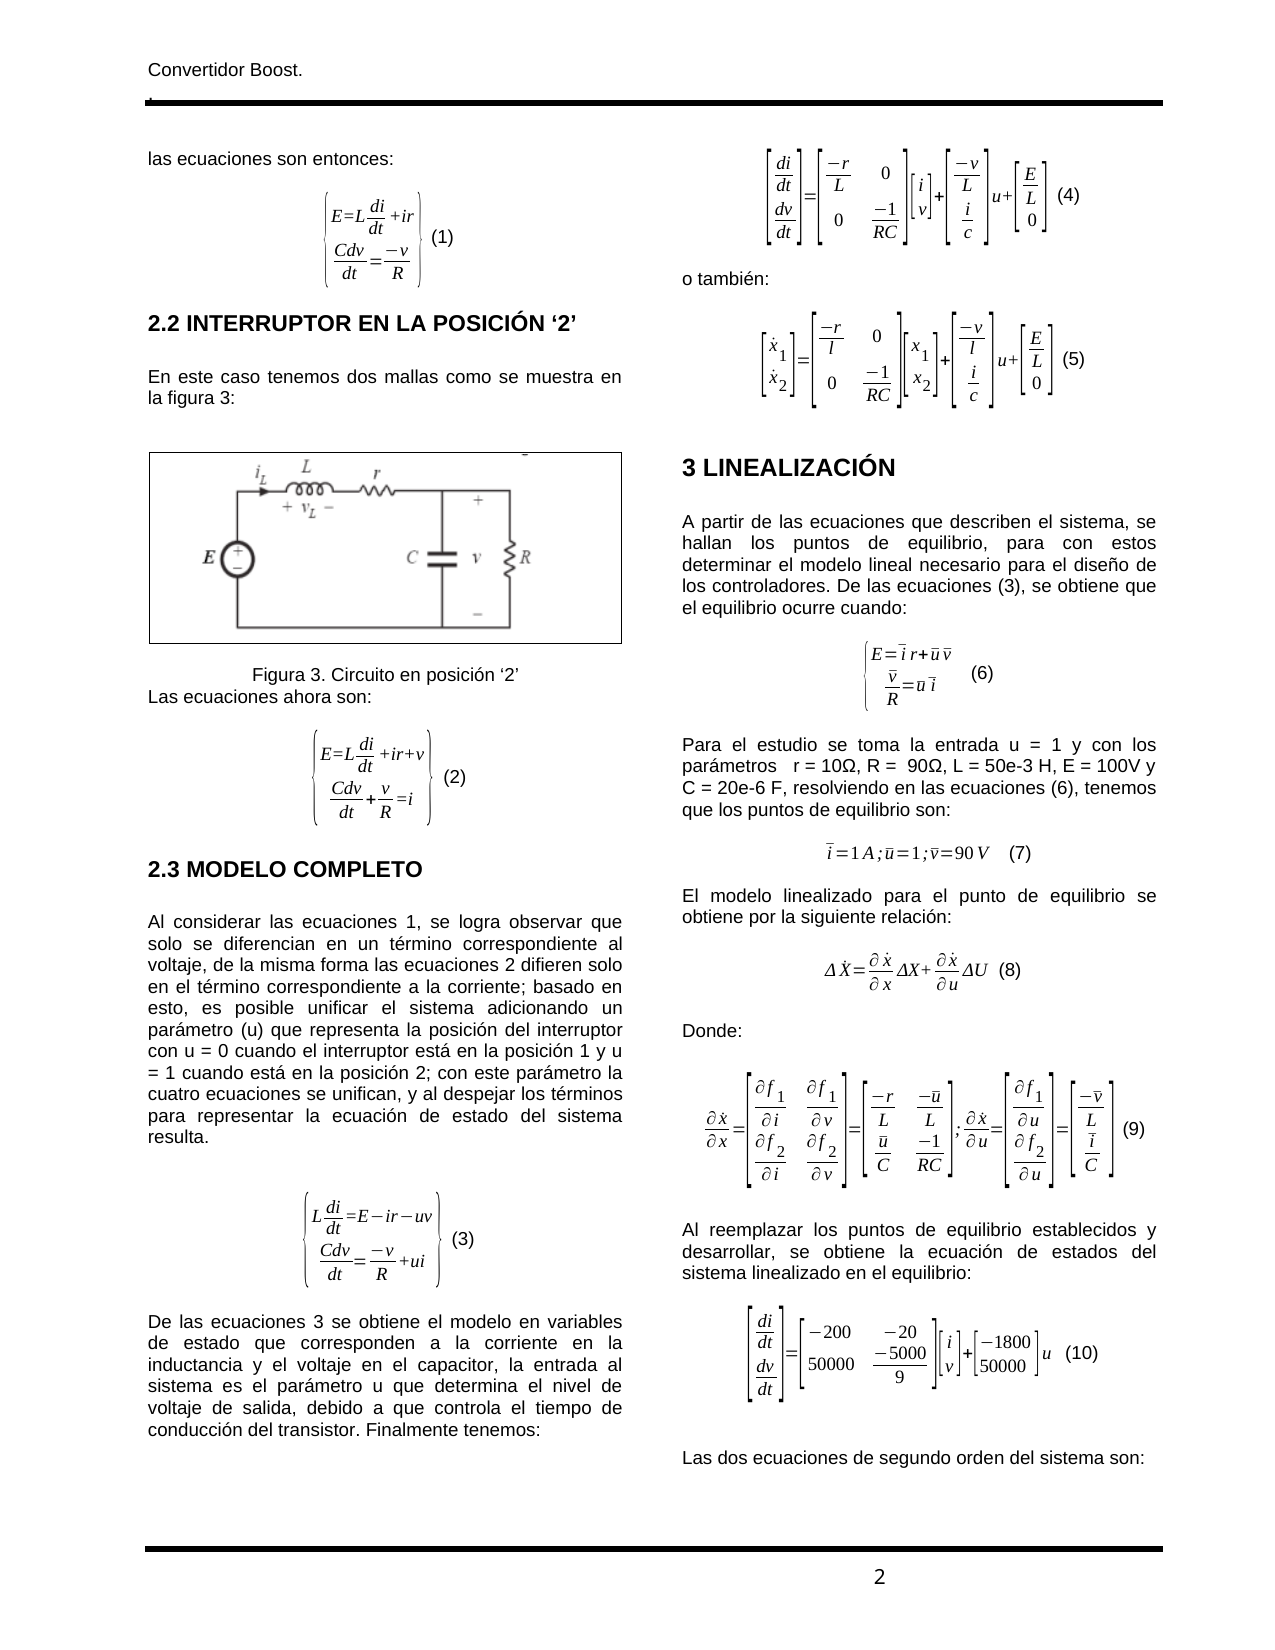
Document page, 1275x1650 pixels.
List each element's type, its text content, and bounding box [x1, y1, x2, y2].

text (8) [682, 949, 1157, 994]
text En este caso tenemos dos mallas como se muestra en la figura 3: [148, 366, 623, 409]
text (1) [148, 191, 623, 289]
text (3) [148, 1191, 623, 1289]
text Donde: [682, 1015, 1157, 1042]
text Figura 3. Circuito en posición ‘2’ [148, 664, 623, 686]
subtitle LINEALIZACIÓN [682, 453, 1157, 482]
subtitle MODELO COMPLETO [148, 856, 623, 882]
text o también: [682, 268, 1157, 289]
text (5) [682, 311, 1157, 410]
text De las ecuaciones 3 se obtiene el modelo en variables de estado que corresponden a la corriente en la inductancia y el voltaje en el capacitor, la entrada al sistema es el parámetro u que determina el nivel de voltaje de salida, debido a que controla el tiempo de conducción del transistor. Finalmente tenemos: [148, 1311, 623, 1440]
text (2) [148, 729, 623, 827]
text El modelo linealizado para el punto de equilibrio se obtiene por la siguiente relación: [682, 885, 1157, 928]
text Para el estudio se toma la entrada u = 1 y con los parámetros r = 10Ω, R = 90Ω, L = 50e-3 H, E = 100V y C = 20e-6 F, resolviendo en las ecuaciones (6), tenemos que los puntos de equilibrio son: [682, 734, 1157, 820]
text Las dos ecuaciones de segundo orden del sistema son: [682, 1447, 1157, 1468]
text (9) [682, 1071, 1157, 1189]
text (4) [682, 148, 1157, 246]
text Al reemplazar los puntos de equilibrio establecidos y desarrollar, se obtiene la ecuación de estados del sistema linealizado en el equilibrio: [682, 1219, 1157, 1283]
text (6) [682, 640, 1157, 712]
subtitle INTERRUPTOR EN LA POSICIÓN ‘2’ [148, 310, 623, 337]
text las ecuaciones son entonces: [148, 148, 623, 169]
text Las ecuaciones ahora son: [148, 686, 623, 707]
text (7) [682, 841, 1157, 863]
text Al considerar las ecuaciones 1, se logra observar que solo se diferencian en un término correspondiente al voltaje, de la misma forma las ecuaciones 2 difieren solo en el término correspondiente a la corriente; basado en esto, es posible unificar el sistema adicionando un parámetro (u) que representa la posición del interruptor con u = 0 cuando el interruptor está en la posición 1 y u = 1 cuando está en la posición 2; con este parámetro la cuatro ecuaciones se unifican, y al despejar los términos para representar la ecuación de estado del sistema resulta. [148, 911, 623, 1148]
text A partir de las ecuaciones que describen el sistema, se hallan los puntos de equilibrio, para con estos determinar el modelo lineal necesario para el diseño de los controladores. De las ecuaciones (3), se obtiene que el equilibrio ocurre cuando: [682, 511, 1157, 618]
picture [151, 454, 620, 640]
text (10) [682, 1305, 1157, 1404]
